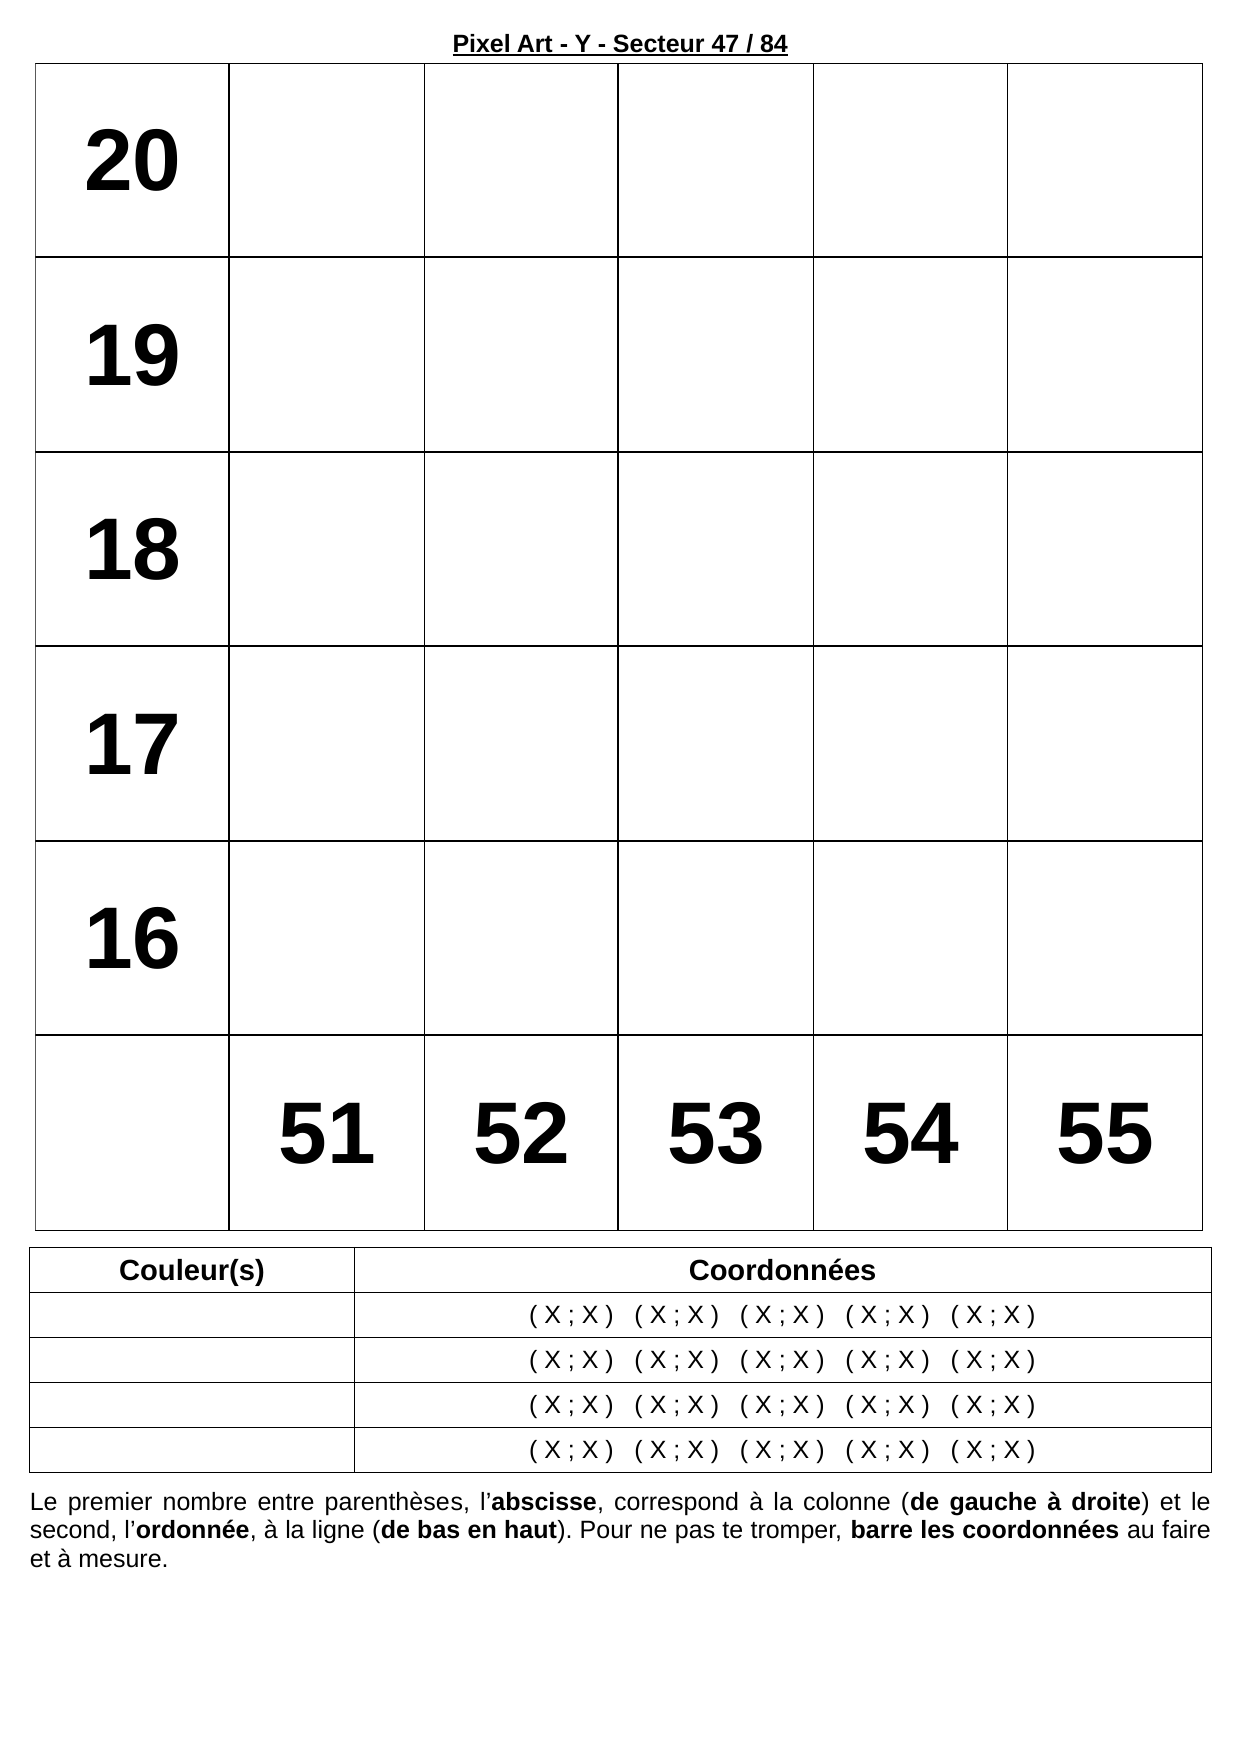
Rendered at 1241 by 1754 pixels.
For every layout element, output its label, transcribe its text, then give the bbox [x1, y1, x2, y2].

table_cell [30, 1293, 354, 1337]
table_header Couleur(s) [30, 1248, 354, 1292]
table_cell [30, 1428, 354, 1472]
table_cell ( X ; X ) ( X ; X ) ( X ; X ) ( X ; X ) ( X ; X ) [355, 1293, 1211, 1337]
table_header Coordonnées [355, 1248, 1211, 1292]
table_cell [30, 1338, 354, 1382]
text Le premier nombre entre parenthèses, l’abscisse, correspond à la colonne (de gauche à droite) et le second, l’ordonnée, à la ligne (de bas en haut). Pour ne pas te tromper, barre les coordonnées au faire et à mesure. [29, 1487, 1211, 1573]
table_cell ( X ; X ) ( X ; X ) ( X ; X ) ( X ; X ) ( X ; X ) [355, 1338, 1211, 1382]
table_cell ( X ; X ) ( X ; X ) ( X ; X ) ( X ; X ) ( X ; X ) [355, 1428, 1211, 1472]
table_cell ( X ; X ) ( X ; X ) ( X ; X ) ( X ; X ) ( X ; X ) [355, 1383, 1211, 1427]
text Pixel Art - Y - Secteur 47 / 84 [29, 29, 1211, 58]
table_cell [30, 1383, 354, 1427]
